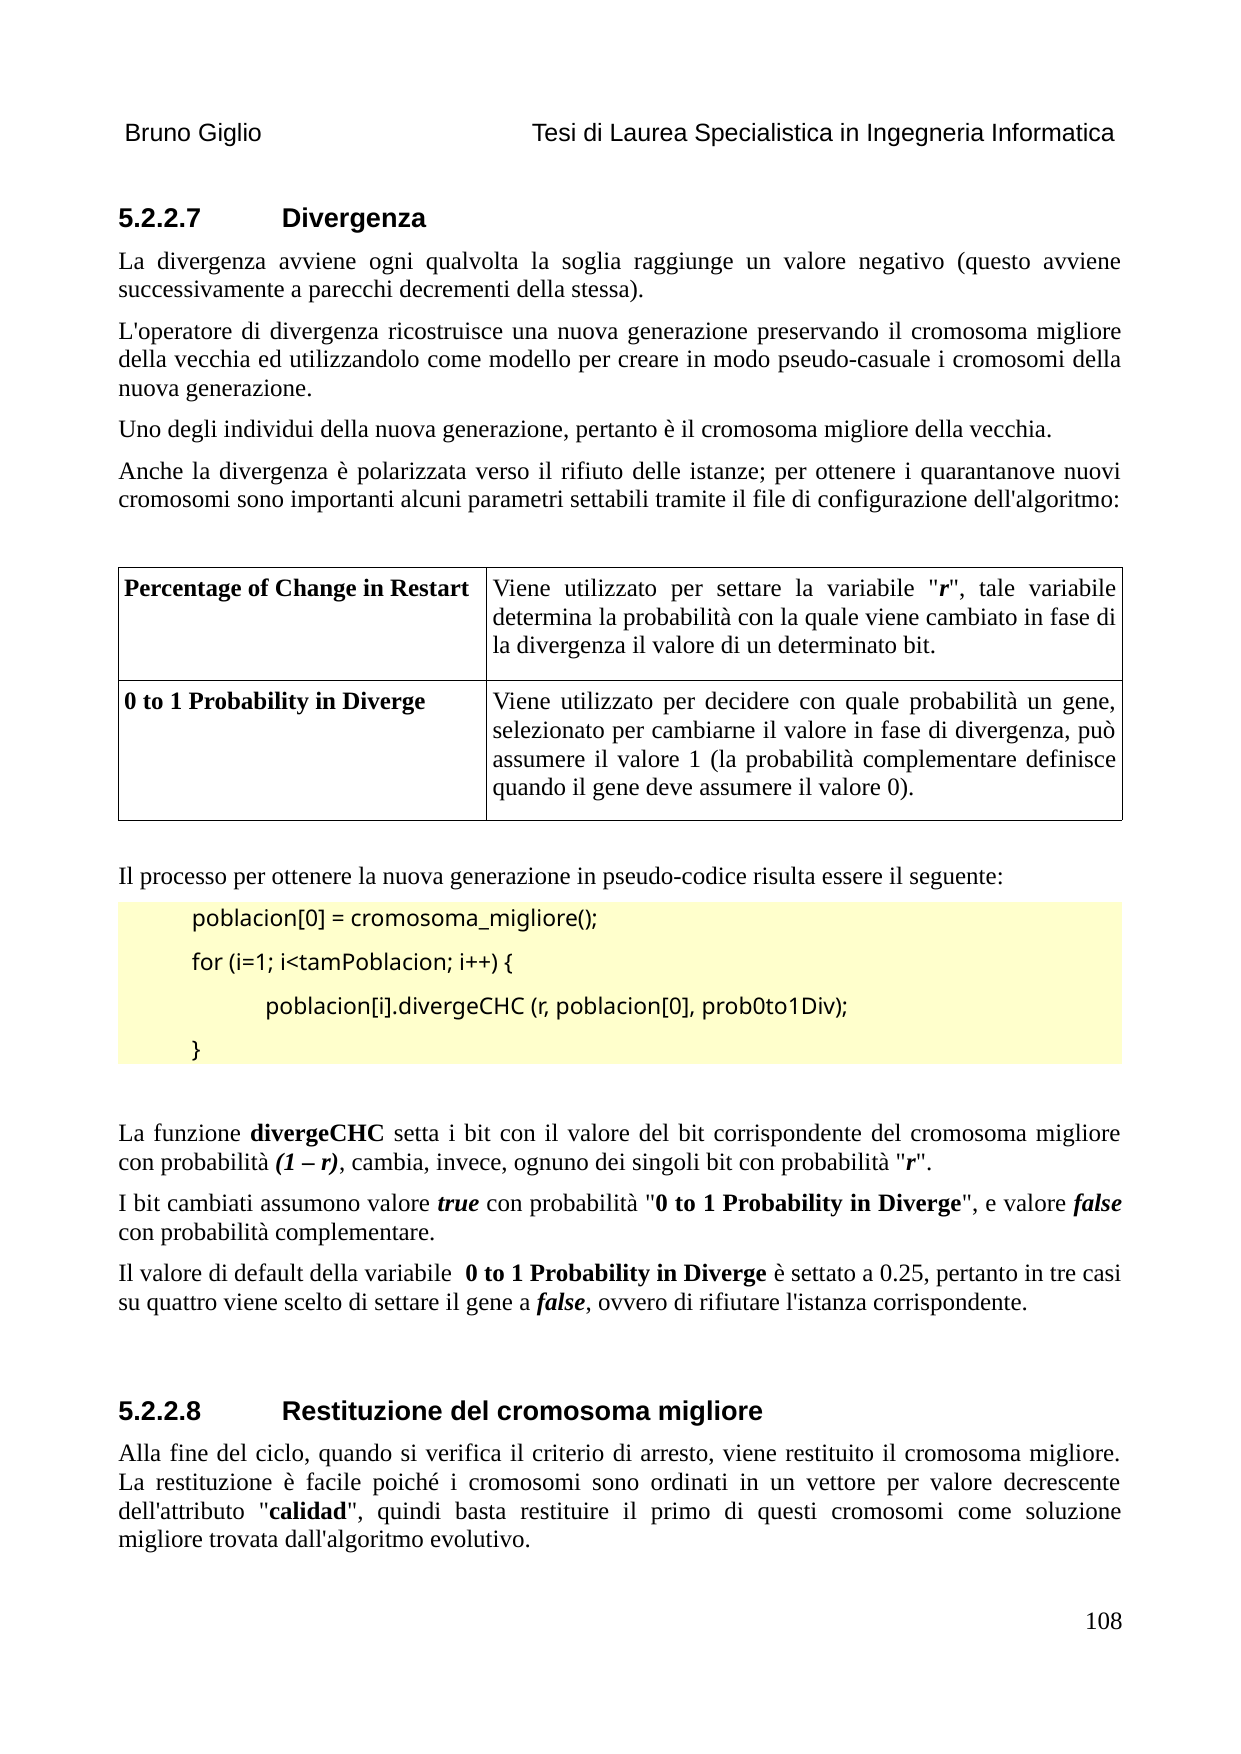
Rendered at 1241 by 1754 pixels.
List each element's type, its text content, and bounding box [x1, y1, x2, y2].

text Alla fine del ciclo, quando si verifica il criterio di arresto, viene restituito il cromosoma migliore. La restituzione è facile poiché i cromosomi sono ordinati in un vettore per valore decrescente dell'attributo "calidad", quindi basta restituire il primo di questi cromosomi come soluzione migliore trovata dall'algoritmo evolutivo. [118, 1438, 1122, 1553]
table_header Viene utilizzato per settare la variabile "r", tale variabile determina la probabilità con la quale viene cambiato in fase di la divergenza il valore di un determinato bit. [487, 568, 1122, 680]
text Anche la divergenza è polarizzata verso il rifiuto delle istanze; per ottenere i quarantanove nuovi cromosomi sono importanti alcuni parametri settabili tramite il file di configurazione dell'algoritmo: [118, 456, 1122, 513]
text Uno degli individui della nuova generazione, pertanto è il cromosoma migliore della vecchia. [118, 414, 1122, 443]
table_cell 0 to 1 Probability in Diverge [119, 681, 486, 819]
text Il processo per ottenere la nuova generazione in pseudo-codice risulta essere il seguente: [118, 861, 1122, 889]
text poblacion[i].divergeCHC (r, poblacion[0], prob0to1Div); [118, 989, 1122, 1021]
table_cell Viene utilizzato per decidere con quale probabilità un gene, selezionato per cambiarne il valore in fase di divergenza, può assumere il valore 1 (la probabilità complementare definisce quando il gene deve assumere il valore 0). [487, 681, 1122, 819]
text for (i=1; i<tamPoblacion; i++) { [118, 946, 1122, 977]
text Il valore di default della variabile 0 to 1 Probability in Diverge è settato a 0.25, pertanto in tre casi su quattro viene scelto di settare il gene a false, ovvero di rifiutare l'istanza corrispondente. [118, 1258, 1122, 1316]
table_header Percentage of Change in Restart [119, 568, 486, 680]
text L'operatore di divergenza ricostruisce una nuova generazione preservando il cromosoma migliore della vecchia ed utilizzandolo come modello per creare in modo pseudo-casuale i cromosomi della nuova generazione. [118, 316, 1122, 402]
text poblacion[0] = cromosoma_migliore(); [118, 902, 1122, 933]
text La funzione divergeCHC setta i bit con il valore del bit corrispondente del cromosoma migliore con probabilità (1 – r), cambia, invece, ognuno dei singoli bit con probabilità "r". [118, 1118, 1122, 1176]
subtitle Restituzione del cromosoma migliore [118, 1394, 1122, 1426]
subtitle Divergenza [118, 202, 1122, 233]
text } [118, 1033, 1122, 1064]
text La divergenza avviene ogni qualvolta la soglia raggiunge un valore negativo (questo avviene successivamente a parecchi decrementi della stessa). [118, 246, 1122, 303]
text I bit cambiati assumono valore true con probabilità "0 to 1 Probability in Diverge", e valore false con probabilità complementare. [118, 1188, 1122, 1246]
